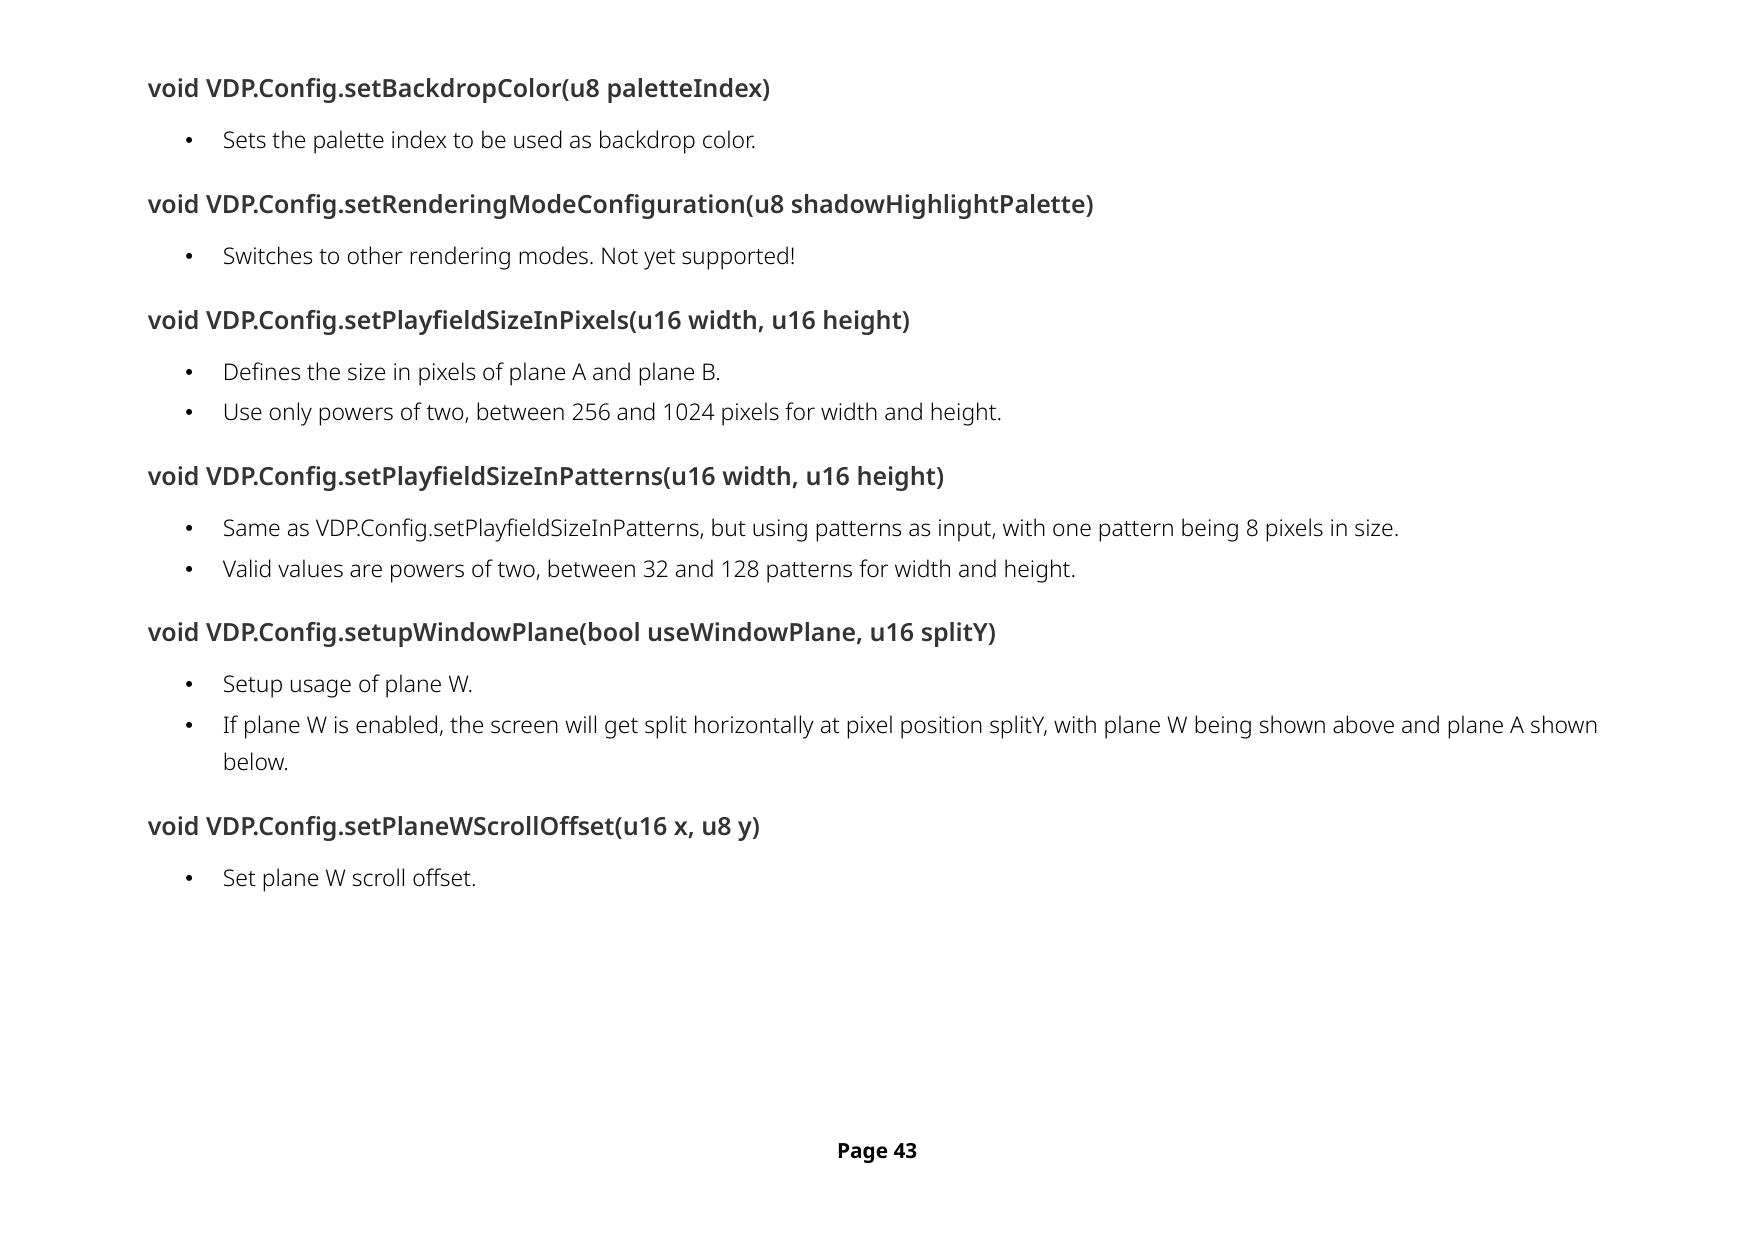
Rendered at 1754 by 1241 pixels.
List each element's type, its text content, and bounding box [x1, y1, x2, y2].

list Defines the size in pixels of plane A and plane B. [185, 356, 1606, 387]
subtitle void VDP.Config.setPlaneWScrollOffset(u16 x, u8 y) [148, 809, 1606, 843]
subtitle void VDP.Config.setBackdropColor(u8 paletteIndex) [148, 71, 1606, 105]
list Valid values are powers of two, between 32 and 128 patterns for width and height. [185, 552, 1606, 584]
subtitle void VDP.Config.setRenderingModeConfiguration(u8 shadowHighlightPalette) [148, 187, 1606, 221]
subtitle void VDP.Config.setupWindowPlane(bool useWindowPlane, u16 splitY) [148, 615, 1606, 649]
list Sets the palette index to be used as backdrop color. [185, 124, 1606, 155]
subtitle void VDP.Config.setPlayfieldSizeInPixels(u16 width, u16 height) [148, 302, 1606, 337]
list If plane W is enabled, the screen will get split horizontally at pixel position splitY, with plane W being shown above and plane A shown below. [185, 709, 1606, 777]
list Use only powers of two, between 256 and 1024 pixels for width and height. [185, 396, 1606, 427]
list Switches to other rendering modes. Not yet supported! [185, 240, 1606, 271]
list Same as VDP.Config.setPlayfieldSizeInPatterns, but using patterns as input, with one pattern being 8 pixels in size. [185, 512, 1606, 543]
subtitle void VDP.Config.setPlayfieldSizeInPatterns(u16 width, u16 height) [148, 459, 1606, 493]
list Setup usage of plane W. [185, 668, 1606, 699]
list Set plane W scroll offset. [185, 862, 1606, 893]
